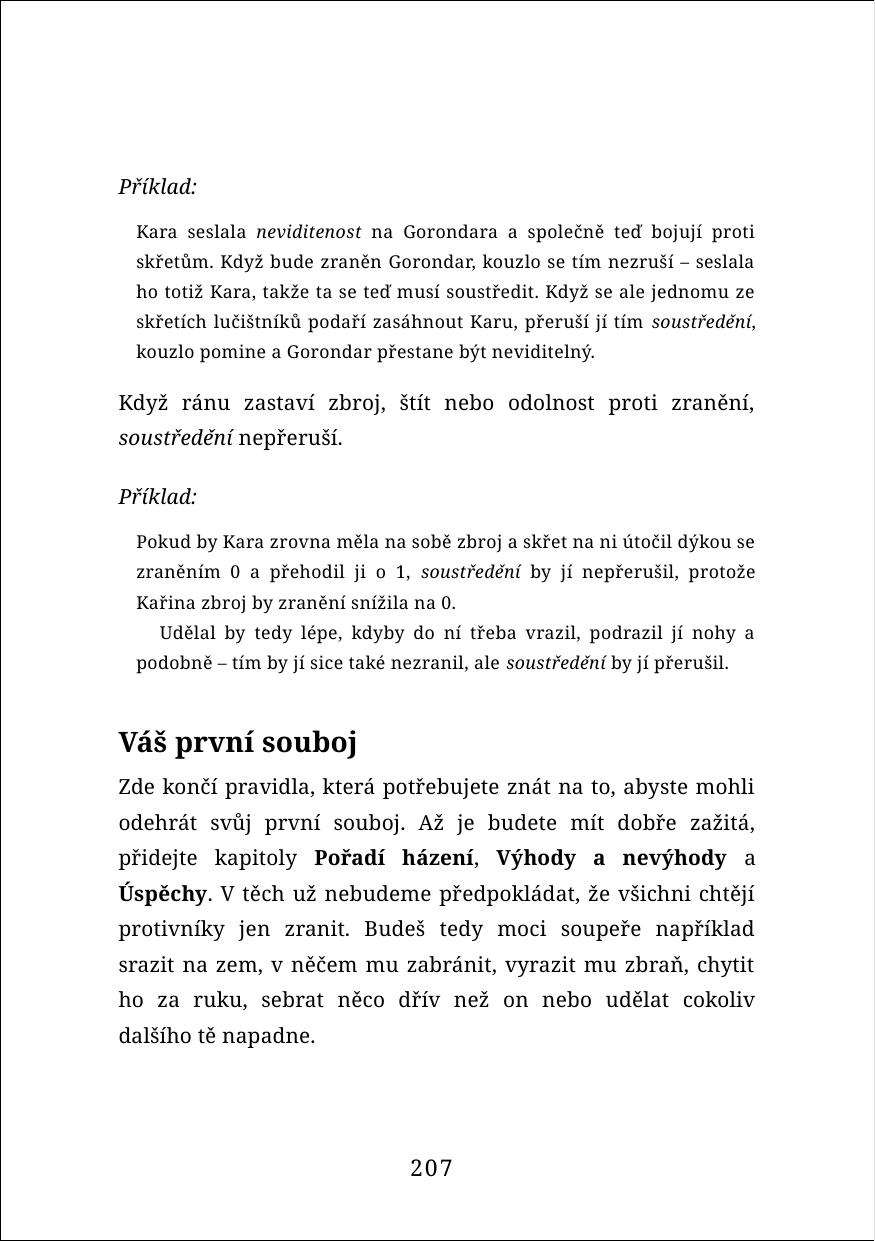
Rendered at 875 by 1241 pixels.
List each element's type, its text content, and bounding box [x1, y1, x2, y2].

text Zde končí pravidla, která potřebujete znát na to, abyste mohli odehrát svůj první souboj. Až je budete mít dobře zažitá, přidejte kapitoly Pořadí házení, Výhody a nevýhody a Úspěchy. V těch už nebudeme předpokládat, že všichni chtějí protivníky jen zranit. Budeš tedy moci soupeře například srazit na zem, v něčem mu zabránit, vyrazit mu zbraň, chytit ho za ruku, sebrat něco dřív než on nebo udělat cokoliv dalšího tě napadne. [118, 772, 756, 1049]
subtitle Váš první souboj [118, 722, 756, 761]
text Pokud by Kara zrovna měla na sobě zbroj a skřet na ni útočil dýkou se zraněním 0 a přehodil ji o 1, soustředění by jí nepřerušil, protože Kařina zbroj by zranění snížila na 0. Udělal by tedy lépe, kdyby do ní třeba vrazil, podrazil jí nohy a podobně – tím by jí sice také nezranil, ale soustředění by jí přerušil. [136, 530, 756, 675]
text Když ránu zastaví zbroj, štít nebo odolnost proti zranění, soustředění nepřeruší. [118, 388, 756, 452]
text Kara seslala neviditenost na Gorondara a společně teď bojují proti skřetům. Když bude zraněn Gorondar, kouzlo se tím nezruší – seslala ho totiž Kara, takže ta se teď musí soustředit. Když se ale jednomu ze skřetích lučištníků podaří zasáhnout Karu, přeruší jí tím soustředění, kouzlo pomine a Gorondar přestane být neviditelný. [136, 219, 756, 364]
text Příklad: [118, 172, 756, 200]
text Příklad: [118, 482, 756, 511]
